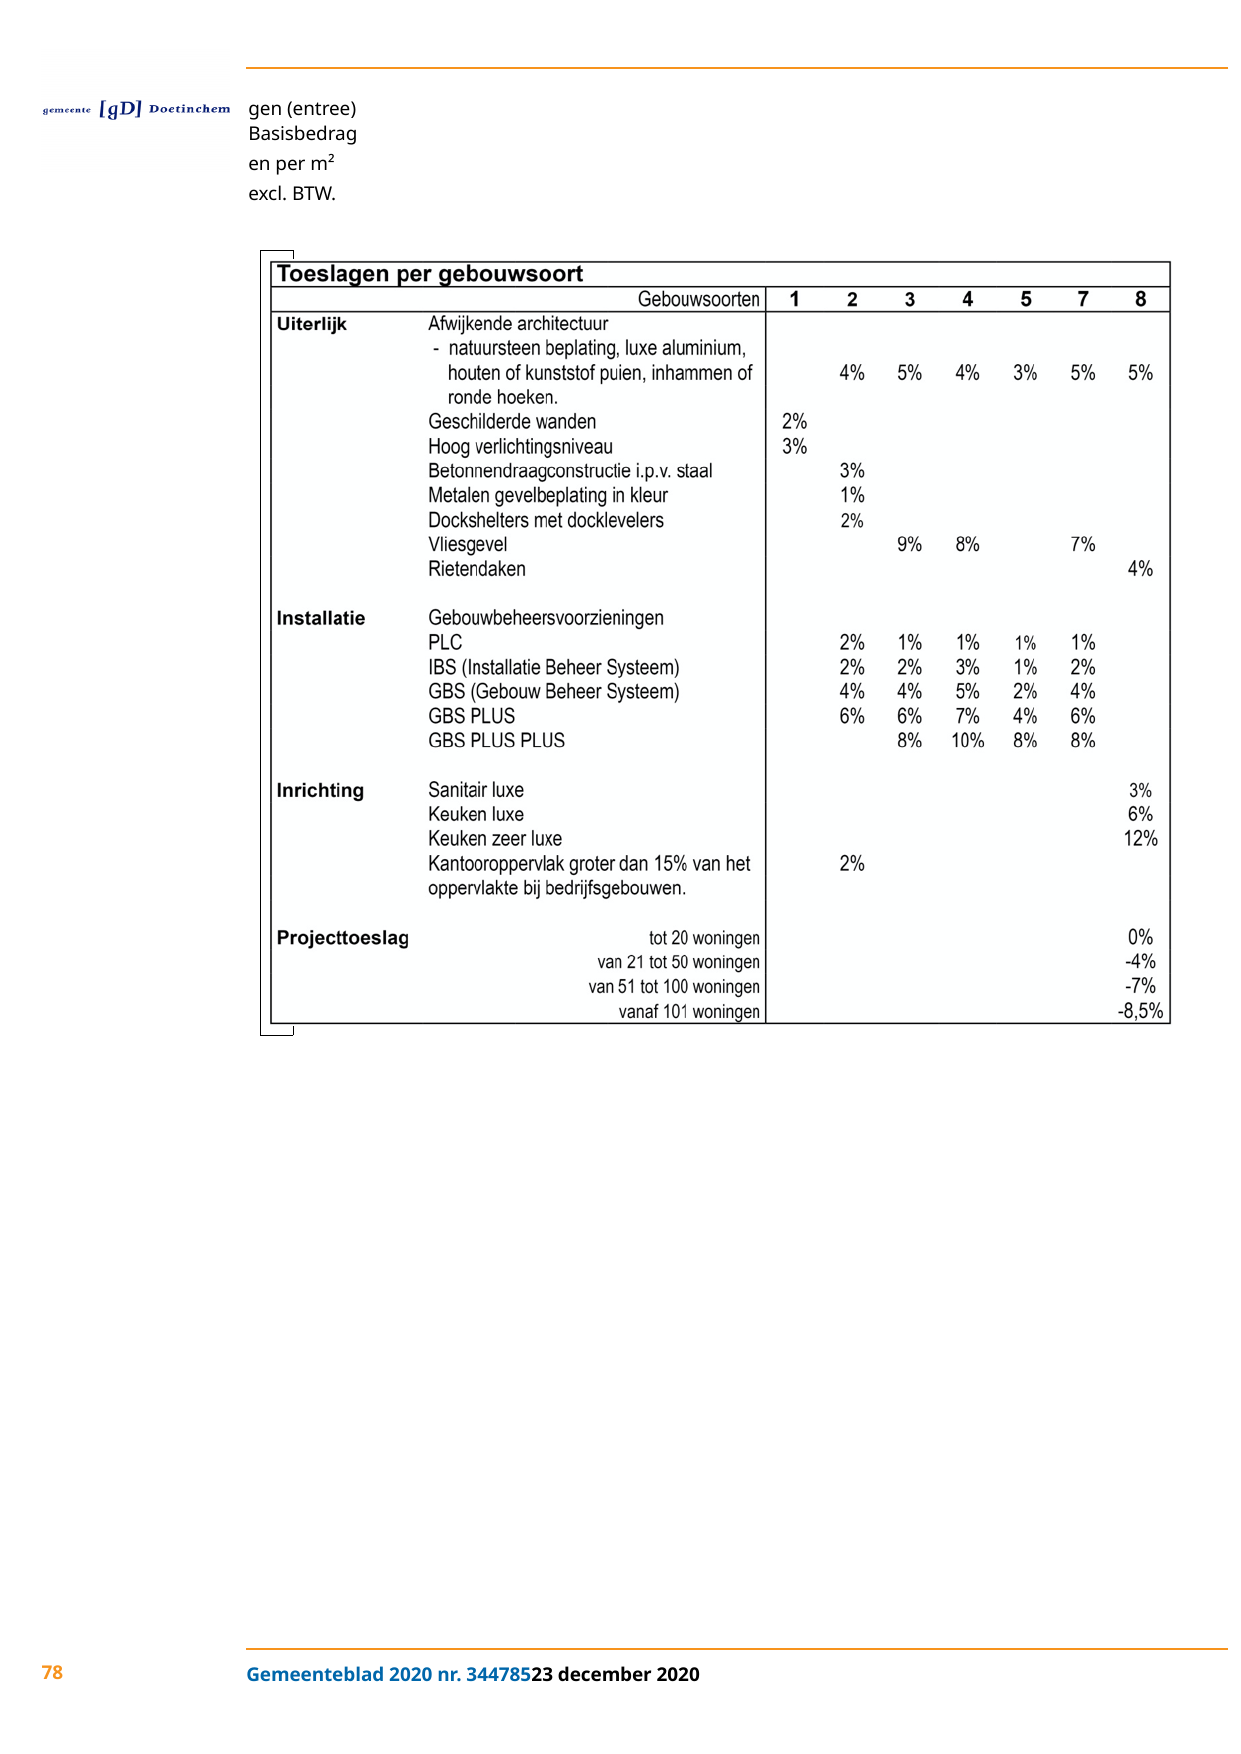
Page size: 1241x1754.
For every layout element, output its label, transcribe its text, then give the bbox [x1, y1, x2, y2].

table_cell [587, 121, 700, 205]
table_cell [700, 95, 813, 121]
table_cell Basisbedragen per m² excl. BTW. [248, 121, 361, 205]
table_cell [474, 121, 587, 205]
picture [268, 259, 1173, 1026]
table_cell [926, 95, 1038, 121]
table_cell gen (entree) [248, 95, 361, 121]
table_cell [361, 95, 474, 121]
table_cell [1039, 121, 1152, 205]
table_cell [813, 95, 926, 121]
picture [41, 47, 231, 172]
table_cell [587, 95, 700, 121]
table_cell [1039, 95, 1152, 121]
table_cell [474, 95, 587, 121]
table_cell [813, 121, 926, 205]
table_cell [361, 121, 474, 205]
table_cell [700, 121, 813, 205]
table_cell [926, 121, 1038, 205]
